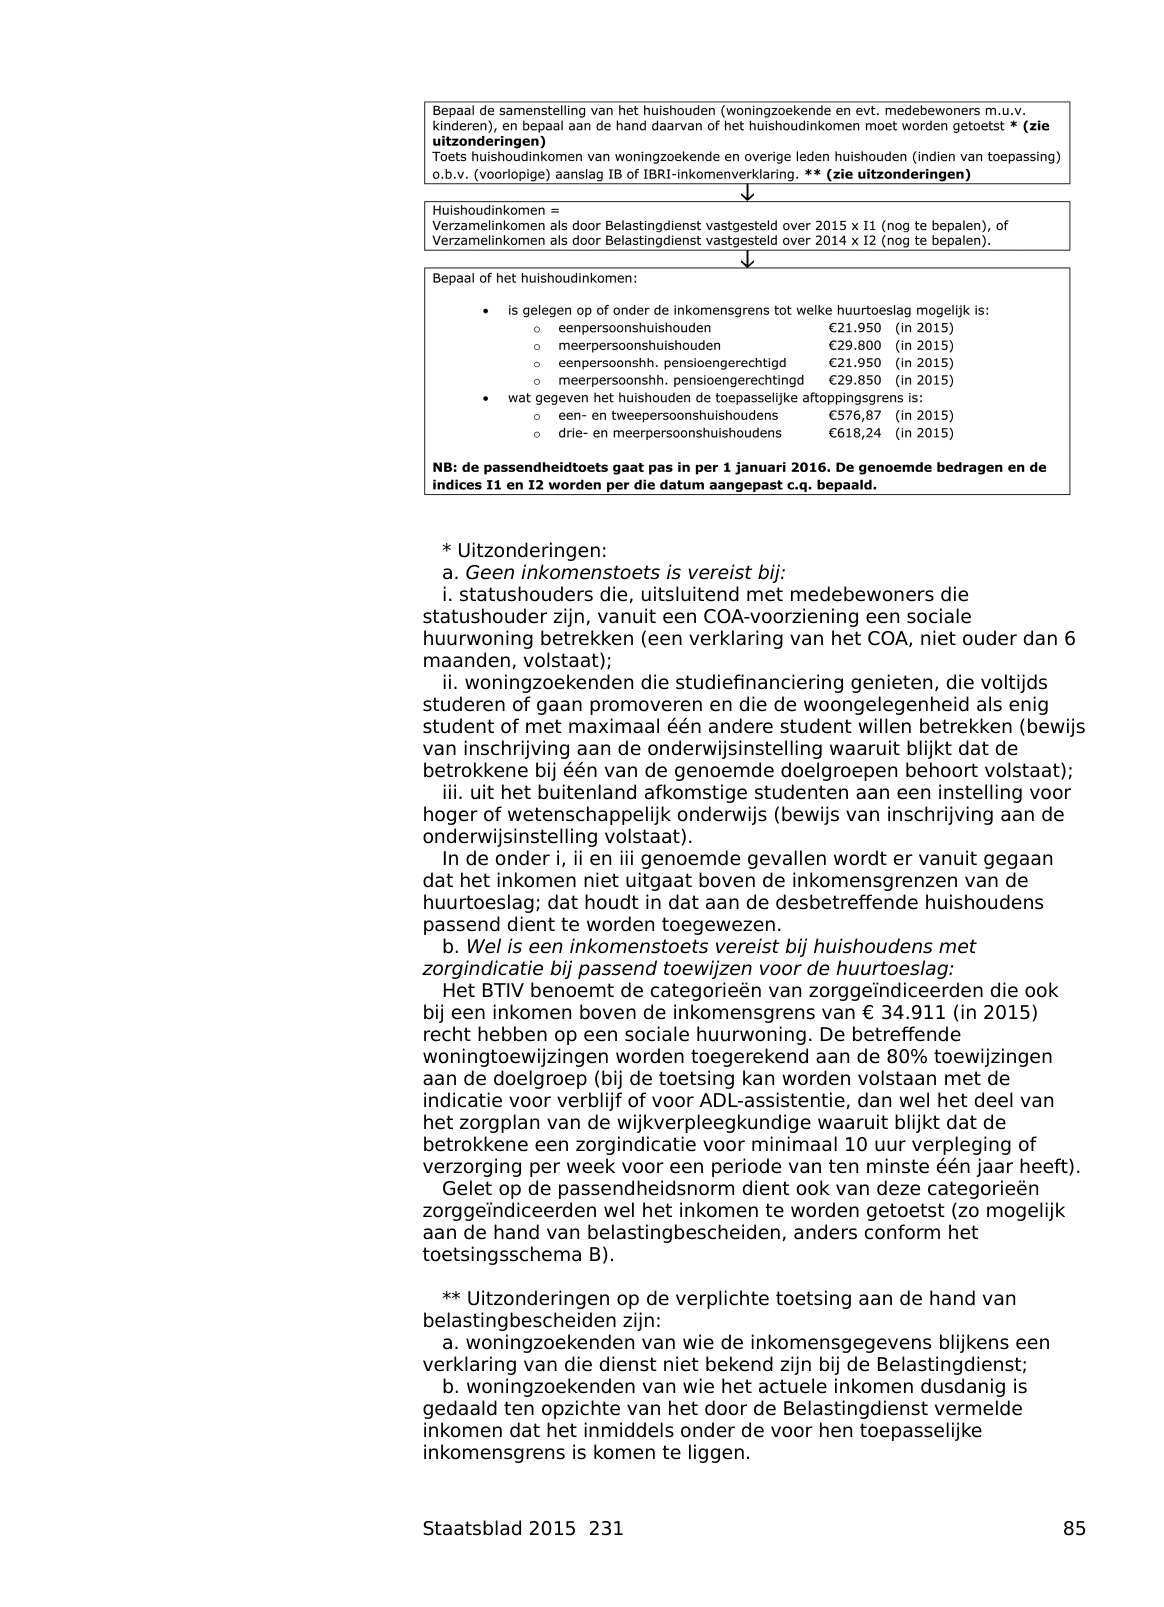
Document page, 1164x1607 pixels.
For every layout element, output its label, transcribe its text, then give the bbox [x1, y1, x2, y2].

text iii. uit het buitenland afkomstige studenten aan een instelling voor hoger of wetenschappelijk onderwijs (bewijs van inschrijving aan de onderwijsinstelling volstaat). [422, 782, 1087, 848]
text ii. woningzoekenden die studiefinanciering genieten, die voltijds studeren of gaan promoveren en die de woongelegenheid als enig student of met maximaal één andere student willen betrekken (bewijs van inschrijving aan de onderwijsinstelling waaruit blijkt dat de betrokkene bij één van de genoemde doelgroepen behoort volstaat); [422, 672, 1087, 782]
text b. woningzoekenden van wie het actuele inkomen dusdanig is gedaald ten opzichte van het door de Belastingdienst vermelde inkomen dat het inmiddels onder de voor hen toepasselijke inkomensgrens is komen te liggen. [422, 1376, 1087, 1463]
text In de onder i, ii en iii genoemde gevallen wordt er vanuit gegaan dat het inkomen niet uitgaat boven de inkomensgrenzen van de huurtoeslag; dat houdt in dat aan de desbetreffende huishoudens passend dient te worden toegewezen. [422, 848, 1087, 936]
text * Uitzonderingen: [422, 540, 1087, 562]
text Gelet op de passendheidsnorm dient ook van deze categorieën zorggeïndiceerden wel het inkomen te worden getoetst (zo mogelijk aan de hand van belastingbescheiden, anders conform het toetsingsschema B). [422, 1178, 1087, 1266]
picture [422, 100, 1072, 496]
text a. woningzoekenden van wie de inkomensgegevens blijkens een verklaring van die dienst niet bekend zijn bij de Belastingdienst; [422, 1332, 1087, 1376]
text Het BTIV benoemt de categorieën van zorggeïndiceerden die ook bij een inkomen boven de inkomensgrens van € 34.911 (in 2015) recht hebben op een sociale huurwoning. De betreffende woningtoewijzingen worden toegerekend aan de 80% toewijzingen aan de doelgroep (bij de toetsing kan worden volstaan met de indicatie voor verblijf of voor ADL-assistentie, dan wel het deel van het zorgplan van de wijkverpleegkundige waaruit blijkt dat de betrokkene een zorgindicatie voor minimaal 10 uur verpleging of verzorging per week voor een periode van ten minste één jaar heeft). [422, 980, 1087, 1178]
text a. Geen inkomenstoets is vereist bij: [422, 562, 1087, 584]
text i. statushouders die, uitsluitend met medebewoners die statushouder zijn, vanuit een COA-voorziening een sociale huurwoning betrekken (een verklaring van het COA, niet ouder dan 6 maanden, volstaat); [422, 584, 1087, 672]
text b. Wel is een inkomenstoets vereist bij huishoudens met zorgindicatie bij passend toewijzen voor de huurtoeslag: [422, 936, 1087, 980]
text ** Uitzonderingen op de verplichte toetsing aan de hand van belastingbescheiden zijn: [422, 1288, 1087, 1332]
